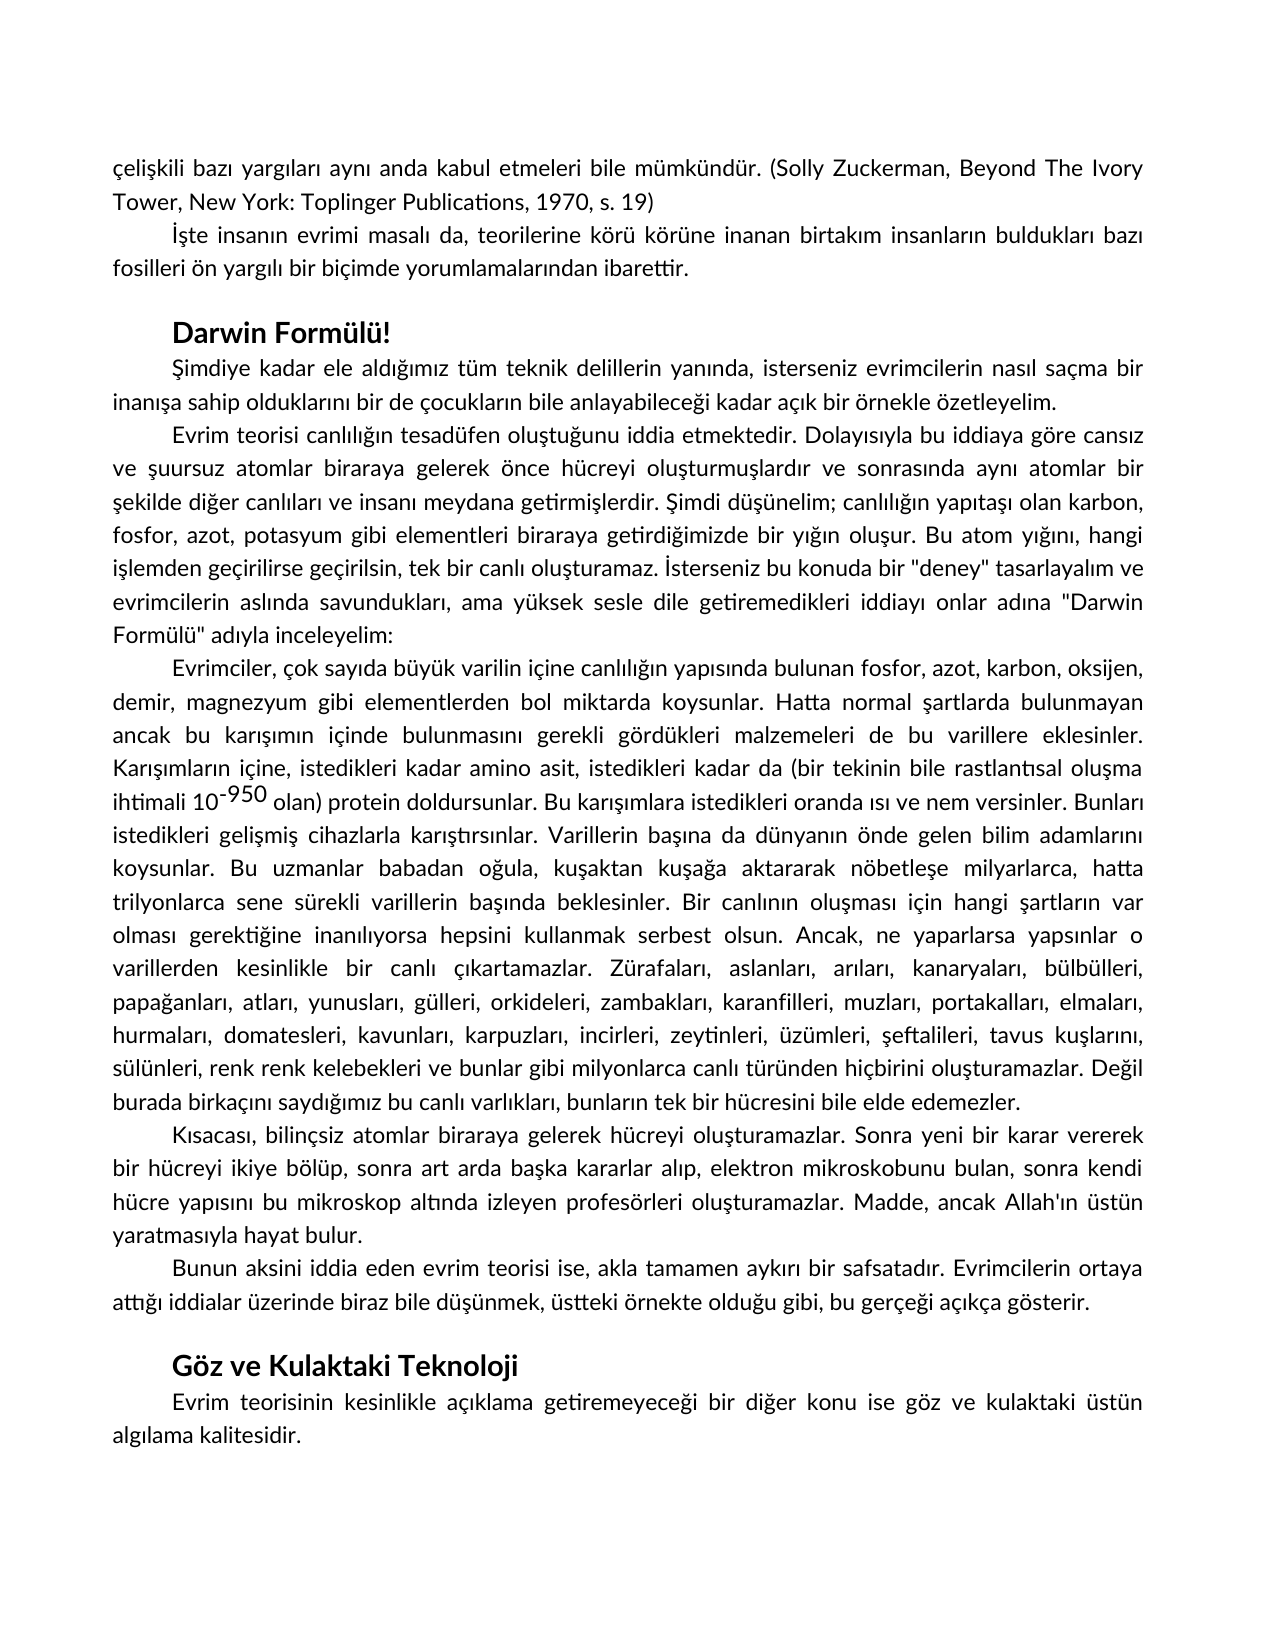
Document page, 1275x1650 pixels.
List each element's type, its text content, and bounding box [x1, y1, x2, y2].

text Şimdiye kadar ele aldığımız tüm teknik delillerin yanında, isterseniz evrimcilerin nasıl saçma bir inanışa sahip olduklarını bir de çocukların bile anlayabileceği kadar açık bir örnekle özetleyelim. [112, 350, 1145, 417]
text Darwin Formülü! [112, 317, 1145, 350]
text Göz ve Kulaktaki Teknoloji [112, 1350, 1145, 1383]
text Evrim teorisi canlılığın tesadüfen oluştuğunu iddia etmektedir. Dolayısıyla bu iddiaya göre cansız ve şuursuz atomlar biraraya gelerek önce hücreyi oluşturmuşlardır ve sonrasında aynı atomlar bir şekilde diğer canlıları ve insanı meydana getirmişlerdir. Şimdi düşünelim; canlılığın yapıtaşı olan karbon, fosfor, azot, potasyum gibi elementleri biraraya getirdiğimizde bir yığın oluşur. Bu atom yığını, hangi işlemden geçirilirse geçirilsin, tek bir canlı oluşturamaz. İsterseniz bu konuda bir "deney" tasarlayalım ve evrimcilerin aslında savundukları, ama yüksek sesle dile getiremedikleri iddiayı onlar adına "Darwin Formülü" adıyla inceleyelim: [112, 417, 1145, 650]
text çelişkili bazı yargıları aynı anda kabul etmeleri bile mümkündür. (Solly Zuckerman, Beyond The Ivory Tower, New York: Toplinger Publications, 1970, s. 19) [112, 150, 1145, 217]
text Evrim teorisinin kesinlikle açıklama getiremeyeceği bir diğer konu ise göz ve kulaktaki üstün algılama kalitesidir. [112, 1383, 1145, 1450]
text Evrimciler, çok sayıda büyük varilin içine canlılığın yapısında bulunan fosfor, azot, karbon, oksijen, demir, magnezyum gibi elementlerden bol miktarda koysunlar. Hatta normal şartlarda bulunmayan ancak bu karışımın içinde bulunmasını gerekli gördükleri malzemeleri de bu varillere eklesinler. Karışımların içine, istedikleri kadar amino asit, istedikleri kadar da (bir tekinin bile rastlantısal oluşma ihtimali 10-950 olan) protein doldursunlar. Bu karışımlara istedikleri oranda ısı ve nem versinler. Bunları istedikleri gelişmiş cihazlarla karıştırsınlar. Varillerin başına da dünyanın önde gelen bilim adamlarını koysunlar. Bu uzmanlar babadan oğula, kuşaktan kuşağa aktararak nöbetleşe milyarlarca, hatta trilyonlarca sene sürekli varillerin başında beklesinler. Bir canlının oluşması için hangi şartların var olması gerektiğine inanılıyorsa hepsini kullanmak serbest olsun. Ancak, ne yaparlarsa yapsınlar o varillerden kesinlikle bir canlı çıkartamazlar. Zürafaları, aslanları, arıları, kanaryaları, bülbülleri, papağanları, atları, yunusları, gülleri, orkideleri, zambakları, karanfilleri, muzları, portakalları, elmaları, hurmaları, domatesleri, kavunları, karpuzları, incirleri, zeytinleri, üzümleri, şeftalileri, tavus kuşlarını, sülünleri, renk renk kelebekleri ve bunlar gibi milyonlarca canlı türünden hiçbirini oluşturamazlar. Değil burada birkaçını saydığımız bu canlı varlıkları, bunların tek bir hücresini bile elde edemezler. [112, 650, 1145, 1117]
text Kısacası, bilinçsiz atomlar biraraya gelerek hücreyi oluşturamazlar. Sonra yeni bir karar vererek bir hücreyi ikiye bölüp, sonra art arda başka kararlar alıp, elektron mikroskobunu bulan, sonra kendi hücre yapısını bu mikroskop altında izleyen profesörleri oluşturamazlar. Madde, ancak Allah'ın üstün yaratmasıyla hayat bulur. [112, 1117, 1145, 1250]
text İşte insanın evrimi masalı da, teorilerine körü körüne inanan birtakım insanların buldukları bazı fosilleri ön yargılı bir biçimde yorumlamalarından ibarettir. [112, 217, 1145, 283]
text Bunun aksini iddia eden evrim teorisi ise, akla tamamen aykırı bir safsatadır. Evrimcilerin ortaya attığı iddialar üzerinde biraz bile düşünmek, üstteki örnekte olduğu gibi, bu gerçeği açıkça gösterir. [112, 1250, 1145, 1317]
